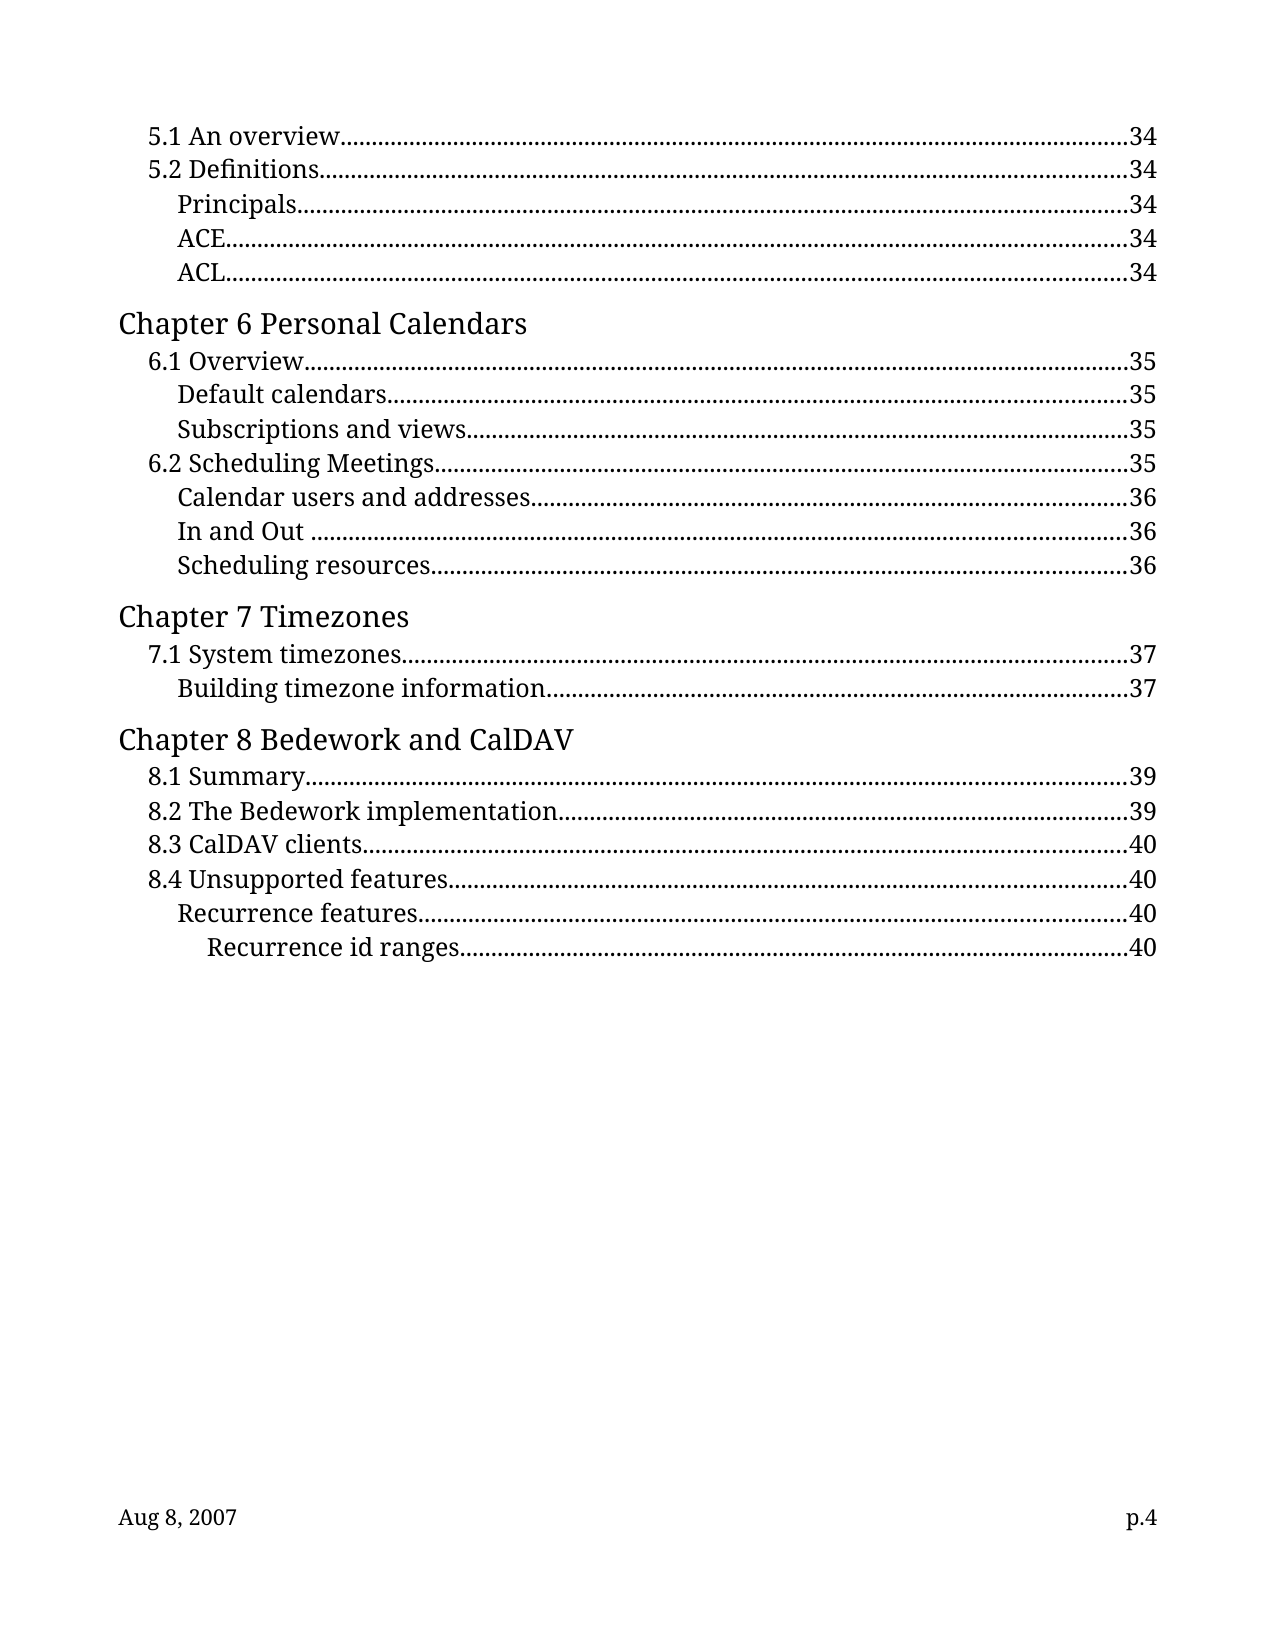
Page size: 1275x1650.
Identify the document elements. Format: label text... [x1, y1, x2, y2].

text ACE 34 [177, 220, 1157, 254]
text 8.4 Unsupported features 40 [148, 861, 1157, 895]
text In and Out 36 [177, 513, 1157, 547]
text Recurrence features 40 [177, 895, 1157, 929]
text Building timezone information. 37 [177, 670, 1157, 704]
text 8.3 CalDAV clients 40 [148, 827, 1157, 861]
text Chapter 7 Timezones [118, 597, 1157, 636]
text Subscriptions and views. 35 [177, 411, 1157, 445]
text Chapter 6 Personal Calendars [118, 303, 1157, 343]
text 5.2 Definitions 34 [148, 152, 1157, 186]
text Default calendars 35 [177, 377, 1157, 411]
text 8.1 Summary 39 [148, 759, 1157, 793]
text Calendar users and addresses 36 [177, 479, 1157, 513]
text Chapter 8 Bedework and CalDAV [118, 719, 1157, 759]
text Scheduling resources 36 [177, 547, 1157, 582]
text 7.1 System timezones 37 [148, 636, 1157, 670]
text ACL 34 [177, 254, 1157, 288]
text Principals 34 [177, 186, 1157, 220]
text 6.2 Scheduling Meetings 35 [148, 445, 1157, 479]
text 8.2 The Bedework implementation 39 [148, 793, 1157, 827]
text 6.1 Overview. 35 [148, 343, 1157, 377]
text Recurrence id ranges 40 [207, 929, 1157, 963]
text 5.1 An overview 34 [148, 118, 1157, 152]
